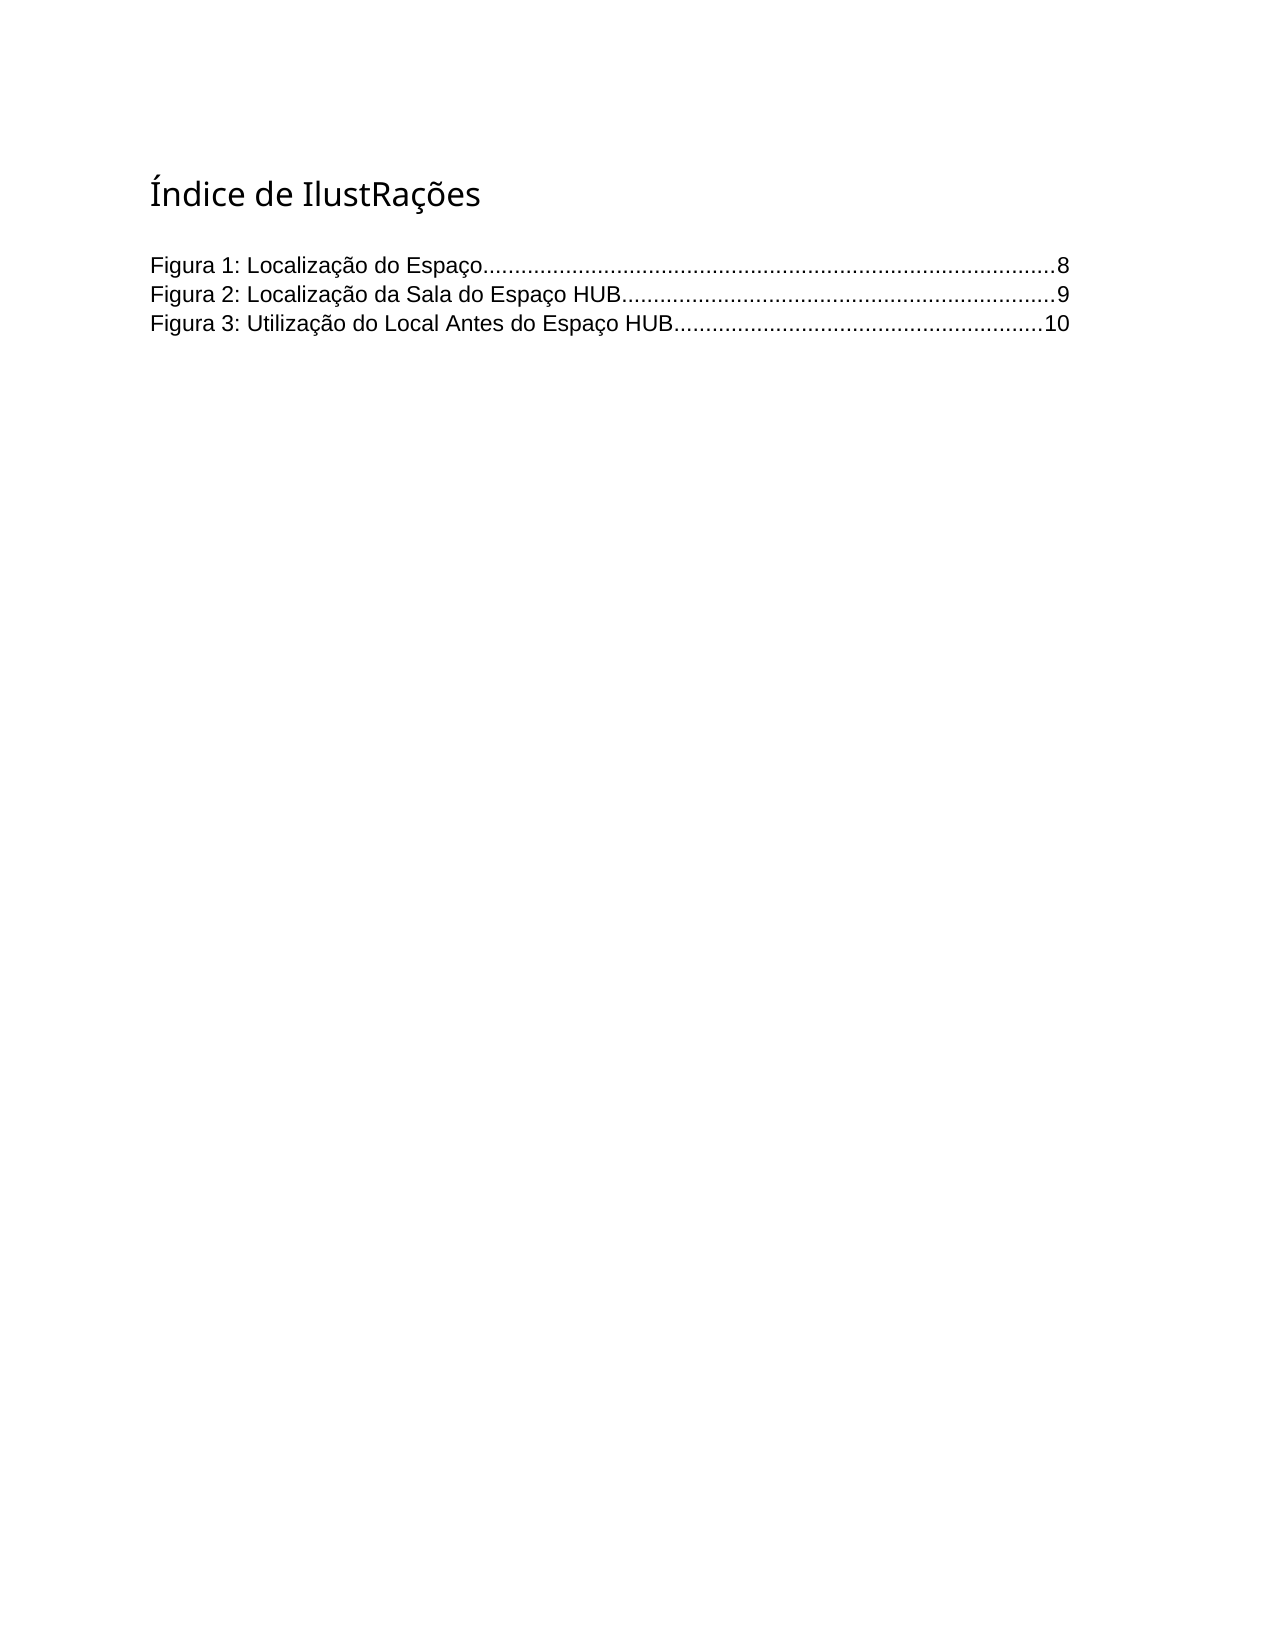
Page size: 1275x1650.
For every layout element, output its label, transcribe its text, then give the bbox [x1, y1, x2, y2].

text Figura 3: Utilização do Local Antes do Espaço HUB 10 [150, 311, 1125, 337]
text Figura 2: Localização da Sala do Espaço HUB 9 [150, 282, 1125, 307]
text Figura 1: Localização do Espaço 8 [150, 252, 1125, 278]
subtitle Índice de IlustRações [150, 171, 1125, 216]
